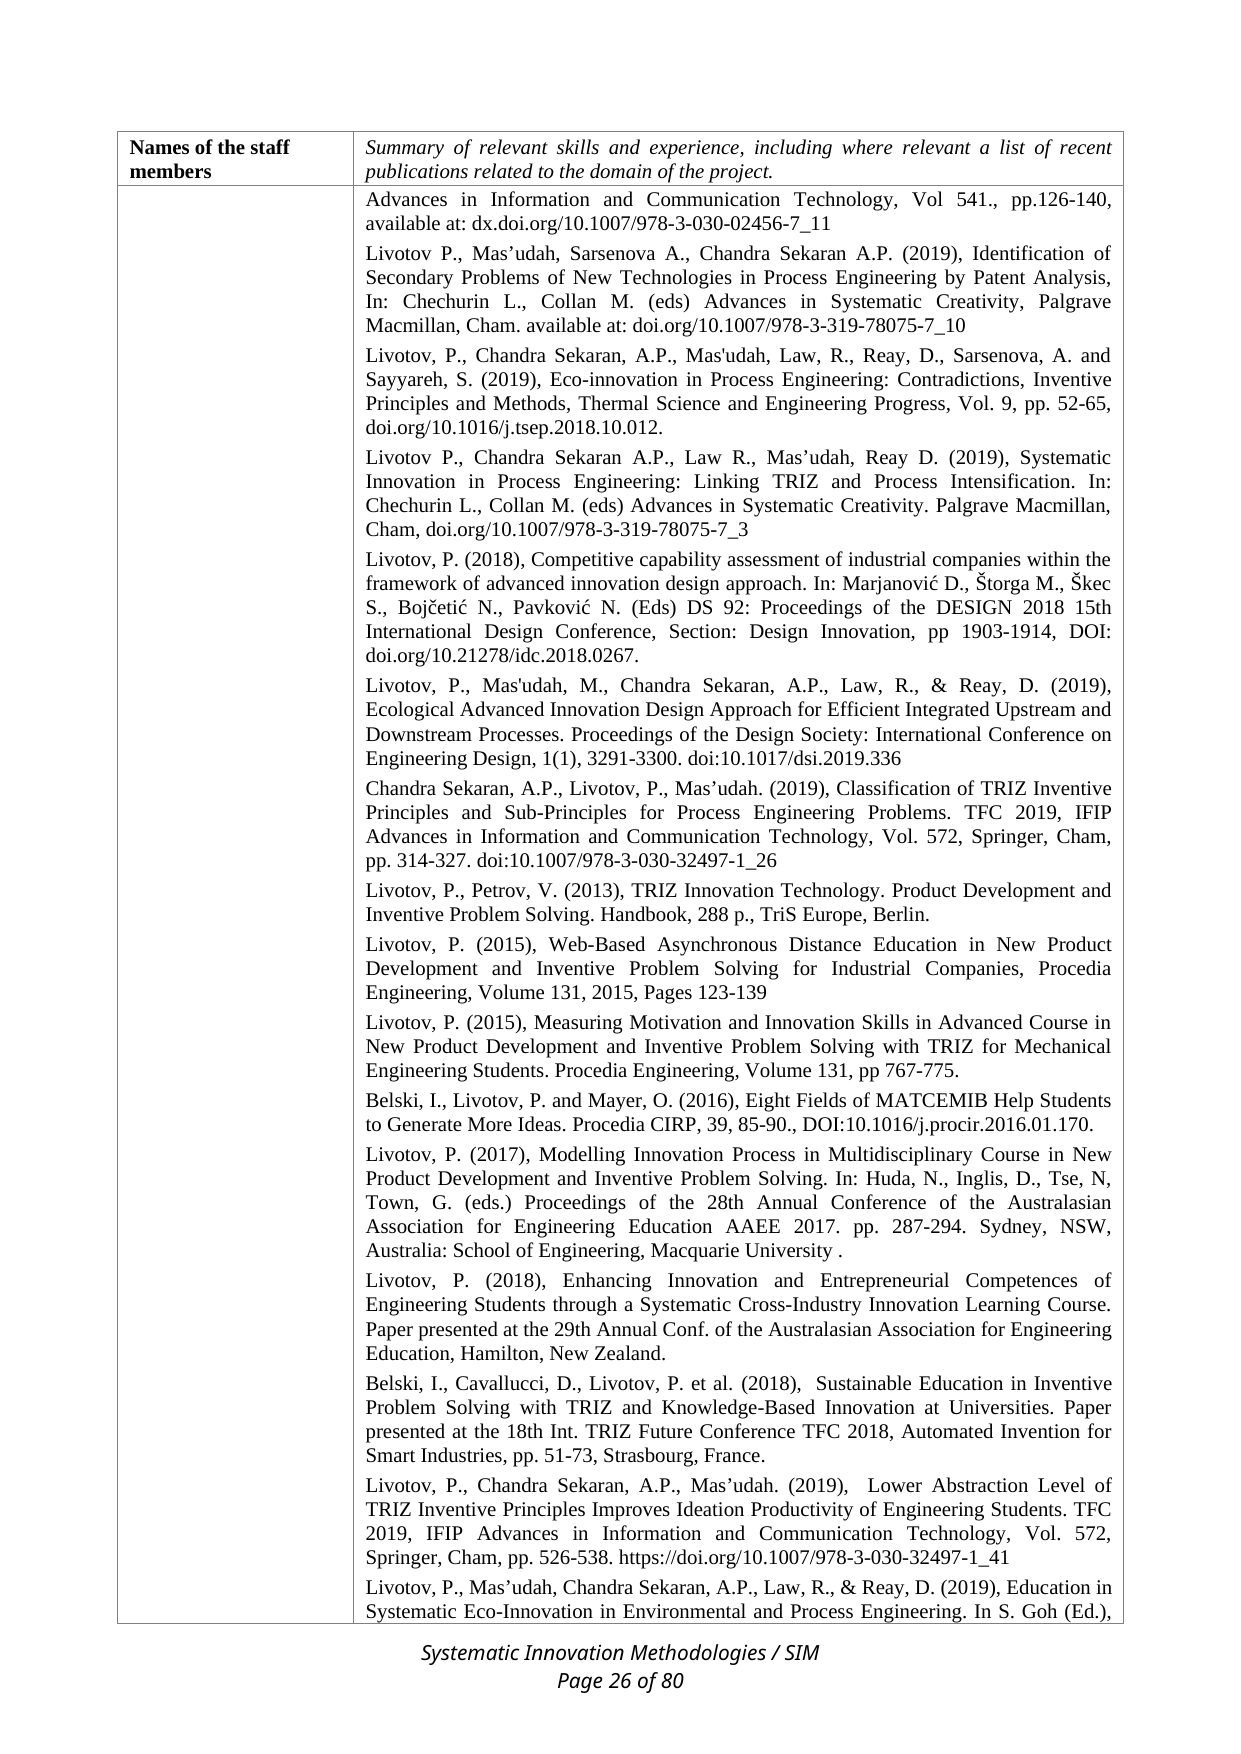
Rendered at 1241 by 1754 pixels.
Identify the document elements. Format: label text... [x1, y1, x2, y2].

table_header Names of the staff members [118, 132, 353, 185]
table_cell Advances in Information and Communication Technology, Vol 541., pp.126-140, available at: dx.doi.org/10.1007/978-3-030-02456-7_11 Livotov P., Mas’udah, Sarsenova A., Chandra Sekaran A.P. (2019), Identification of Secondary Problems of New Technologies in Process Engineering by Patent Analysis, In: Chechurin L., Collan M. (eds) Advances in Systematic Creativity, Palgrave Macmillan, Cham. available at: doi.org/10.1007/978-3-319-78075-7_10 Livotov, P., Chandra Sekaran, A.P., Mas'udah, Law, R., Reay, D., Sarsenova, A. and Sayyareh, S. (2019), Eco-innovation in Process Engineering: Contradictions, Inventive Principles and Methods, Thermal Science and Engineering Progress, Vol. 9, pp. 52-65, doi.org/10.1016/j.tsep.2018.10.012. Livotov P., Chandra Sekaran A.P., Law R., Mas’udah, Reay D. (2019), Systematic Innovation in Process Engineering: Linking TRIZ and Process Intensification. In: Chechurin L., Collan M. (eds) Advances in Systematic Creativity. Palgrave Macmillan, Cham, doi.org/10.1007/978-3-319-78075-7_3 Livotov, P. (2018), Competitive capability assessment of industrial companies within the framework of advanced innovation design approach. In: Marjanović D., Štorga M., Škec S., Bojčetić N., Pavković N. (Eds) DS 92: Proceedings of the DESIGN 2018 15th International Design Conference, Section: Design Innovation, pp 1903-1914, DOI: doi.org/10.21278/idc.2018.0267. Livotov, P., Mas'udah, M., Chandra Sekaran, A.P., Law, R., & Reay, D. (2019), Ecological Advanced Innovation Design Approach for Efficient Integrated Upstream and Downstream Processes. Proceedings of the Design Society: International Conference on Engineering Design, 1(1), 3291-3300. doi:10.1017/dsi.2019.336 Chandra Sekaran, A.P., Livotov, P., Mas’udah. (2019), Classification of TRIZ Inventive Principles and Sub-Principles for Process Engineering Problems. TFC 2019, IFIP Advances in Information and Communication Technology, Vol. 572, Springer, Cham, pp. 314-327. doi:10.1007/978-3-030-32497-1_26 Livotov, P., Petrov, V. (2013), TRIZ Innovation Technology. Product Development and Inventive Problem Solving. Handbook, 288 p., TriS Europe, Berlin. Livotov, P. (2015), Web-Based Asynchronous Distance Education in New Product Development and Inventive Problem Solving for Industrial Companies, Procedia Engineering, Volume 131, 2015, Pages 123-139 Livotov, P. (2015), Measuring Motivation and Innovation Skills in Advanced Course in New Product Development and Inventive Problem Solving with TRIZ for Mechanical Engineering Students. Procedia Engineering, Volume 131, pp 767-775. Belski, I., Livotov, P. and Mayer, O. (2016), Eight Fields of MATCEMIB Help Students to Generate More Ideas. Procedia CIRP, 39, 85-90., DOI:10.1016/j.procir.2016.01.170. Livotov, P. (2017), Modelling Innovation Process in Multidisciplinary Course in New Product Development and Inventive Problem Solving. In: Huda, N., Inglis, D., Tse, N, Town, G. (eds.) Proceedings of the 28th Annual Conference of the Australasian Association for Engineering Education AAEE 2017. pp. 287-294. Sydney, NSW, Australia: School of Engineering, Macquarie University . Livotov, P. (2018), Enhancing Innovation and Entrepreneurial Competences of Engineering Students through a Systematic Cross-Industry Innovation Learning Course. Paper presented at the 29th Annual Conf. of the Australasian Association for Engineering Education, Hamilton, New Zealand. Belski, I., Cavallucci, D., Livotov, P. et al. (2018), Sustainable Education in Inventive Problem Solving with TRIZ and Knowledge-Based Innovation at Universities. Paper presented at the 18th Int. TRIZ Future Conference TFC 2018, Automated Invention for Smart Industries, pp. 51-73, Strasbourg, France. Livotov, P., Chandra Sekaran, A.P., Mas’udah. (2019), Lower Abstraction Level of TRIZ Inventive Principles Improves Ideation Productivity of Engineering Students. TFC 2019, IFIP Advances in Information and Communication Technology, Vol. 572, Springer, Cham, pp. 526-538. https://doi.org/10.1007/978-3-030-32497-1_41 Livotov, P., Mas’udah, Chandra Sekaran, A.P., Law, R., & Reay, D. (2019), Education in Systematic Eco-Innovation in Environmental and Process Engineering. In S. Goh (Ed.), [354, 186, 1123, 1623]
table_cell [118, 186, 353, 1623]
table_header Summary of relevant skills and experience, including where relevant a list of recent publications related to the domain of the project. [354, 132, 1123, 185]
